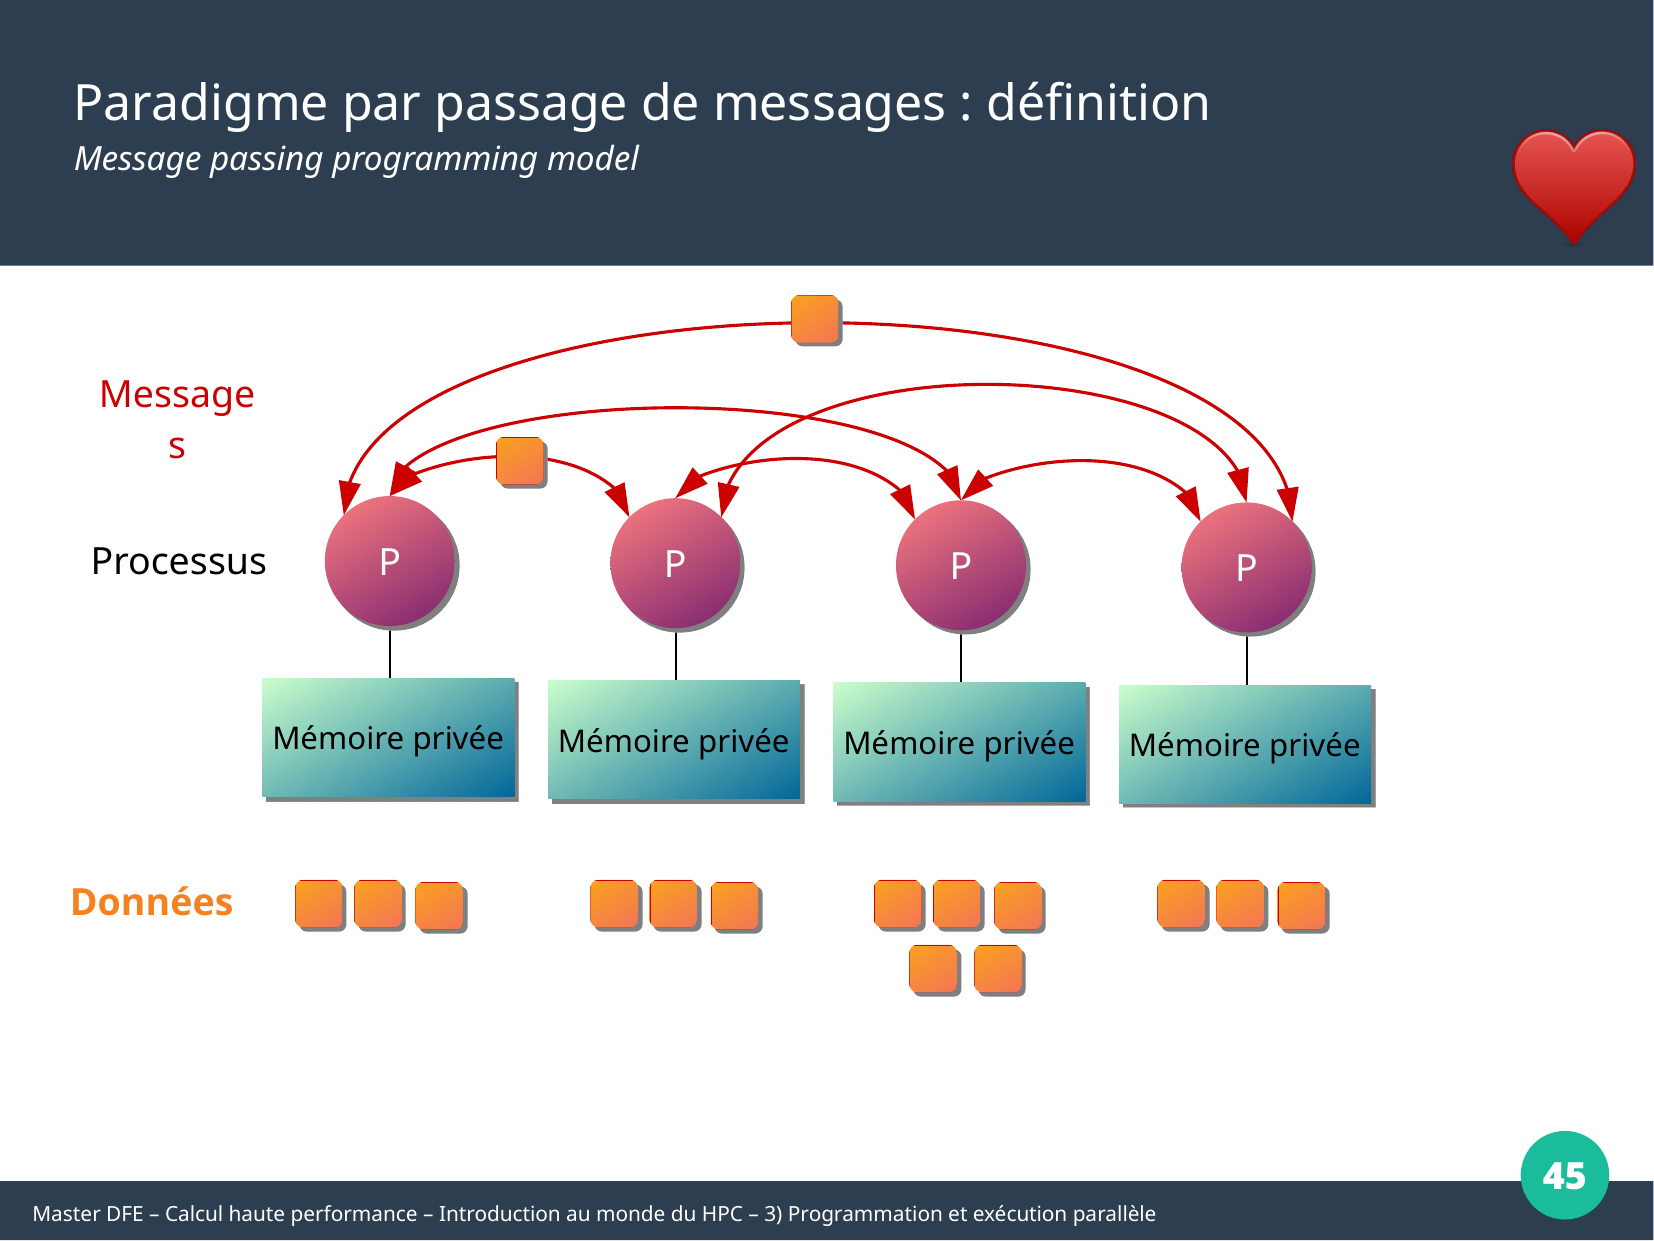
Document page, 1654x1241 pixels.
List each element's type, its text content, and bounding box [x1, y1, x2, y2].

text_box Messages [76, 360, 278, 426]
picture [1512, 129, 1636, 248]
text_box P [610, 498, 741, 629]
text_box Mémoire privée [548, 680, 800, 799]
text_box [974, 944, 1022, 993]
text_box [909, 944, 957, 993]
text_box [354, 879, 402, 928]
text_box [415, 882, 463, 930]
text_box [1216, 879, 1264, 928]
text_box Paradigme par passage de messages : définition Message passing programming model [59, 59, 1619, 209]
text_box [1157, 879, 1205, 928]
text_box [295, 879, 343, 928]
text_box [791, 295, 839, 343]
text_box Données [32, 868, 272, 934]
text_box [933, 879, 981, 928]
text_box Processus [59, 527, 299, 594]
text_box Mémoire privée [1119, 685, 1372, 804]
text_box [994, 882, 1042, 930]
text_box [496, 437, 544, 485]
text_box [1277, 882, 1326, 930]
text_box [874, 879, 922, 928]
text_box P [1181, 502, 1312, 633]
text_box P [895, 500, 1026, 631]
text_box Mémoire privée [833, 682, 1086, 802]
text_box Mémoire privée [262, 678, 515, 797]
text_box Master DFE – Calcul haute performance – Introduction au monde du HPC – 3) Programmation et exécution parallèle [17, 1191, 1436, 1235]
text_box [649, 879, 697, 928]
text_box [710, 882, 759, 930]
text_box [590, 879, 638, 928]
text_box P [324, 496, 455, 627]
